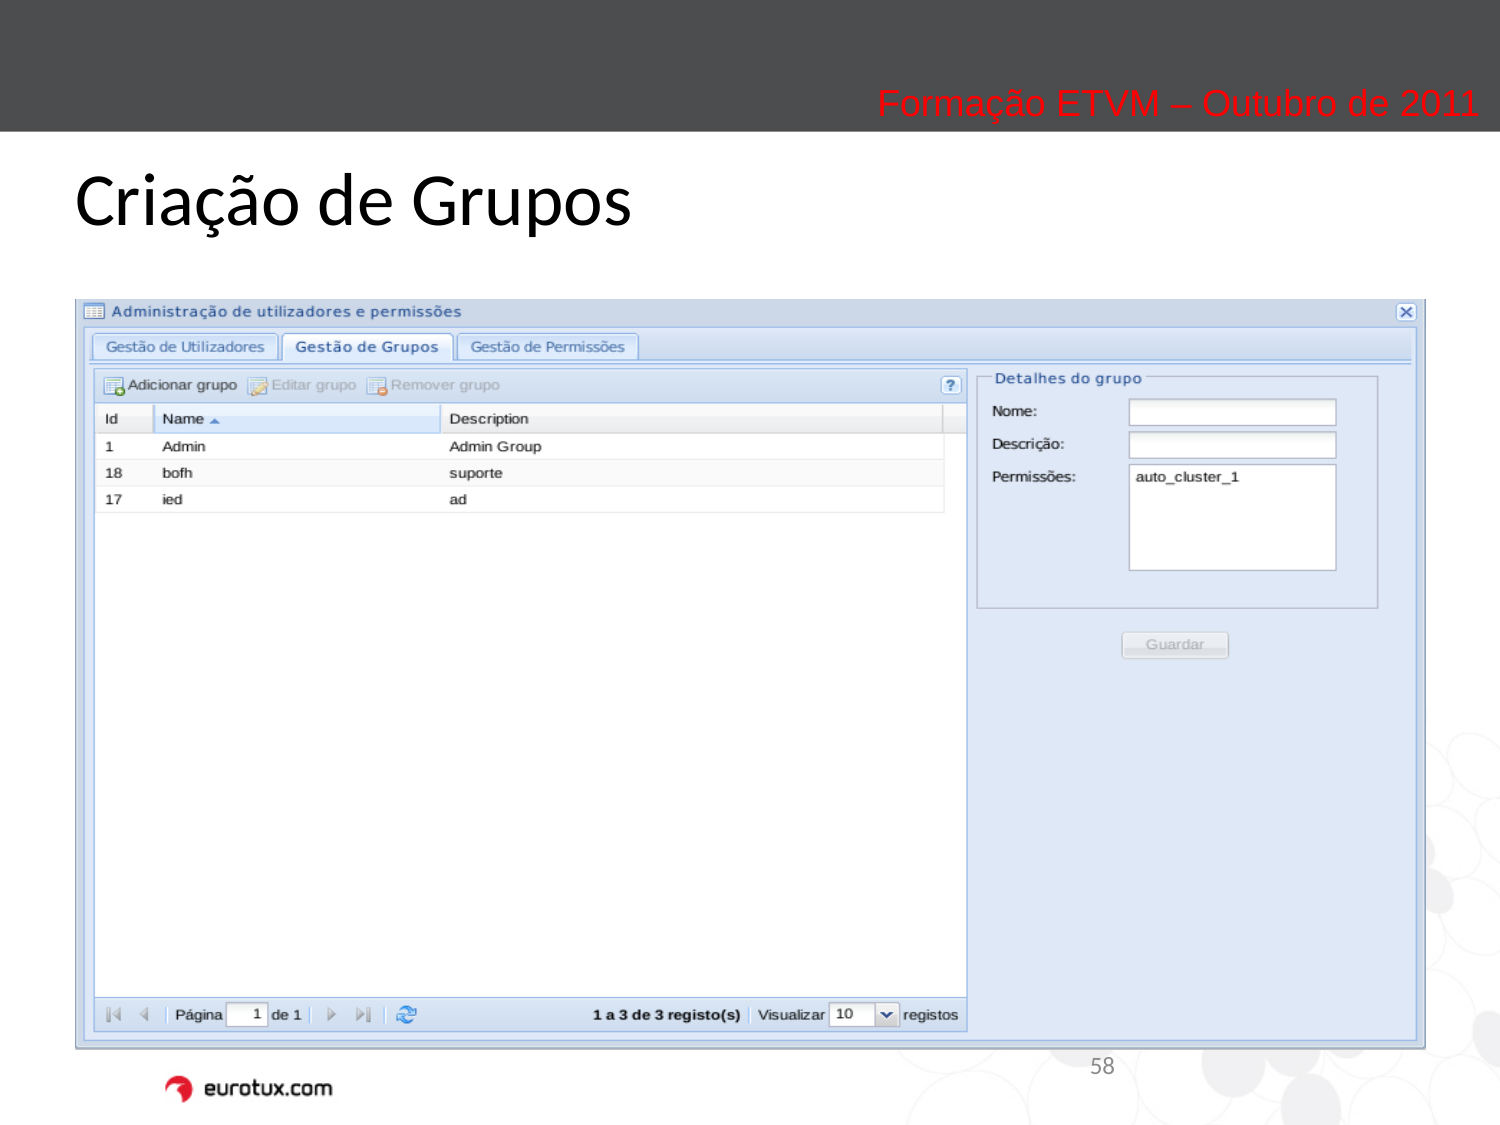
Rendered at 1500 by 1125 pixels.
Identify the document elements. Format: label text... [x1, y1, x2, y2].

title Criação de Grupos [75, 112, 1425, 299]
picture [0, 0, 1500, 1125]
